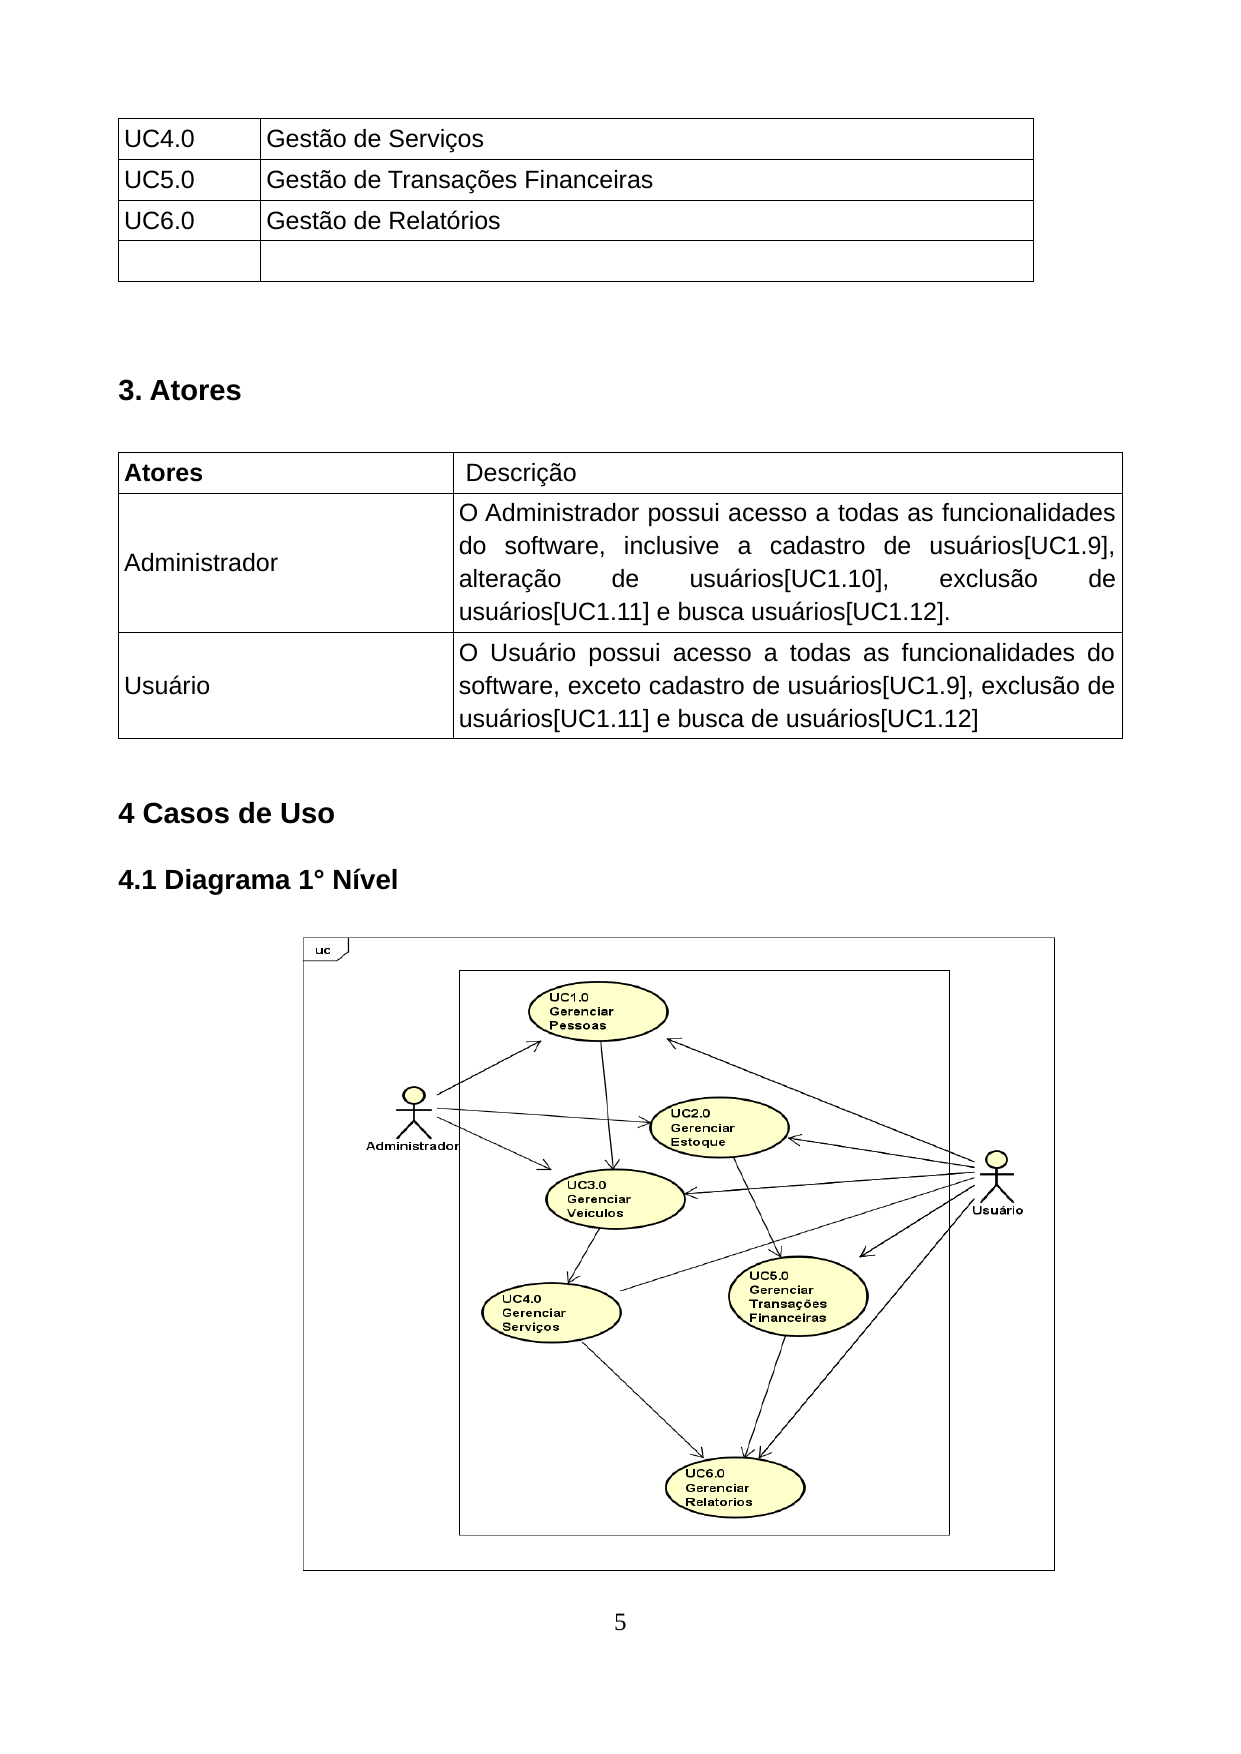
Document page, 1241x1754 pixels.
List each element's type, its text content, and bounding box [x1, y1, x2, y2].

table_cell UC4.0 [119, 119, 260, 159]
table_cell [119, 241, 260, 281]
table_cell Gestão de Relatórios [261, 201, 1033, 240]
table_cell Gestão de Transações Financeiras [261, 160, 1033, 199]
subtitle 4 Casos de Uso [118, 796, 1122, 830]
table_cell UC6.0 [119, 201, 260, 240]
table_cell Gestão de Serviços [261, 119, 1033, 159]
table_cell O Usuário possui acesso a todas as funcionalidades do software, exceto cadastro de usuários[UC1.9], exclusão de usuários[UC1.11] e busca de usuários[UC1.12] [454, 633, 1122, 738]
table_cell O Administrador possui acesso a todas as funcionalidades do software, inclusive a cadastro de usuários[UC1.9], alteração de usuários[UC1.10], exclusão de usuários[UC1.11] e busca usuários[UC1.12]. [454, 494, 1122, 632]
table_cell UC5.0 [119, 160, 260, 199]
table_cell Usuário [119, 633, 453, 738]
table_header Descrição [454, 453, 1122, 492]
picture [292, 928, 1065, 1579]
subtitle 4.1 Diagrama 1° Nível [118, 863, 1122, 895]
table_cell [261, 241, 1033, 281]
table_cell Administrador [119, 494, 453, 632]
subtitle 3. Atores [118, 373, 1122, 440]
table_header Atores [119, 453, 453, 492]
